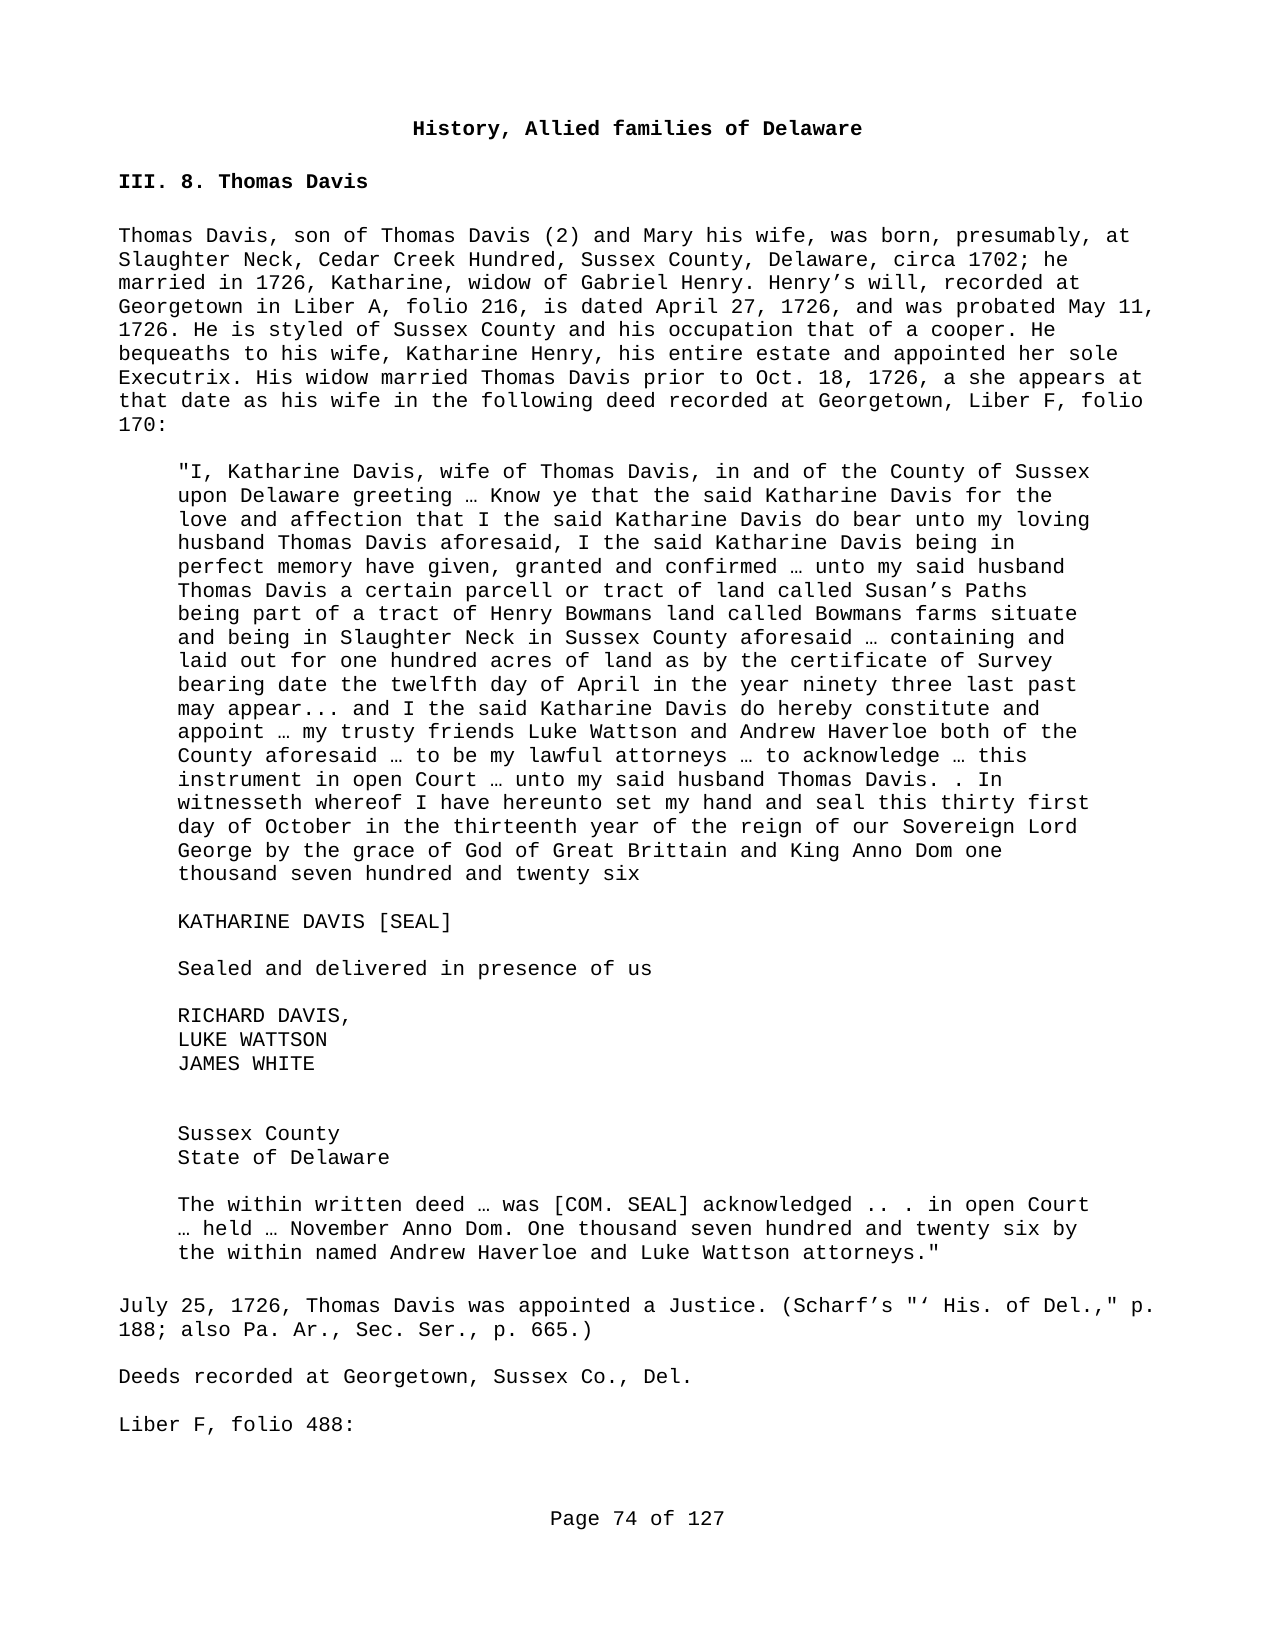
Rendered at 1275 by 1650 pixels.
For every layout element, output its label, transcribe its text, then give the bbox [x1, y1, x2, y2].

text Deeds recorded at Georgetown, Sussex Co., Del. [118, 1366, 1157, 1390]
text LUKE WatTson [177, 1029, 1098, 1052]
text Katharine Davis [SEAL] [177, 911, 1098, 934]
text The within written deed … was [coM. SEAL] acknowledged .. . in open Court … held … November Anno Dom. One thousand seven hundred and twenty six by the within named Andrew Haverloe and Luke Wattson attorneys." [177, 1194, 1098, 1265]
subtitle III. 8. Thomas Davis [118, 171, 1157, 195]
text Richard Davis, [177, 1005, 1098, 1029]
text Thomas Davis, son of Thomas Davis (2) and Mary his wife, was born, presumably, at Slaughter Neck, Cedar Creek Hundred, Sussex County, Delaware, circa 1702; he married in 1726, Katharine, widow of Gabriel Henry. Henry’s will, recorded at Georgetown in Liber A, folio 216, is dated April 27, 1726, and was probated May 11, 1726. He is styled of Sussex County and his occupation that of a cooper. He bequeaths to his wife, Katharine Henry, his entire estate and appointed her sole Executrix. His widow married Thomas Davis prior to Oct. 18, 1726, a she appears at that date as his wife in the following deed recorded at Georgetown, Liber F, folio 170: [118, 225, 1157, 438]
text State of Delaware [177, 1147, 1098, 1171]
text "I, Katharine Davis, wife of Thomas Davis, in and of the County of Sussex upon Delaware greeting … Know ye that the said Katharine Davis for the love and affection that I the said Katharine Davis do bear unto my loving husband Thomas Davis aforesaid, I the said Katharine Davis being in perfect memory have given, granted and confirmed … unto my said husband Thomas Davis a certain parcell or tract of land called Susan’s Paths being part of a tract of Henry Bowmans land called Bowmans farms situate and being in Slaughter Neck in Sussex County aforesaid … containing and laid out for one hundred acres of land as by the certificate of Survey bearing date the twelfth day of April in the year ninety three last past may appear... and I the said Katharine Davis do hereby constitute and appoint … my trusty friends Luke Wattson and Andrew Haverloe both of the County aforesaid … to be my lawful attorneys … to acknowledge … this instrument in open Court … unto my said husband Thomas Davis. . In witnesseth whereof I have hereunto set my hand and seal this thirty first day of October in the thirteenth year of the reign of our Sovereign Lord George by the grace of God of Great Brittain and King Anno Dom one thousand seven hundred and twenty six [177, 461, 1098, 887]
text Sealed and delivered in presence of us [177, 958, 1098, 982]
text Liber F, folio 488: [118, 1413, 1157, 1437]
text Sussex County [177, 1123, 1098, 1147]
text July 25, 1726, Thomas Davis was appointed a Justice. (Scharf’s "‘ His. of Del.," p. 188; also Pa. Ar., Sec. Ser., p. 665.) [118, 1295, 1157, 1343]
text JaMES WHITE [177, 1052, 1098, 1076]
